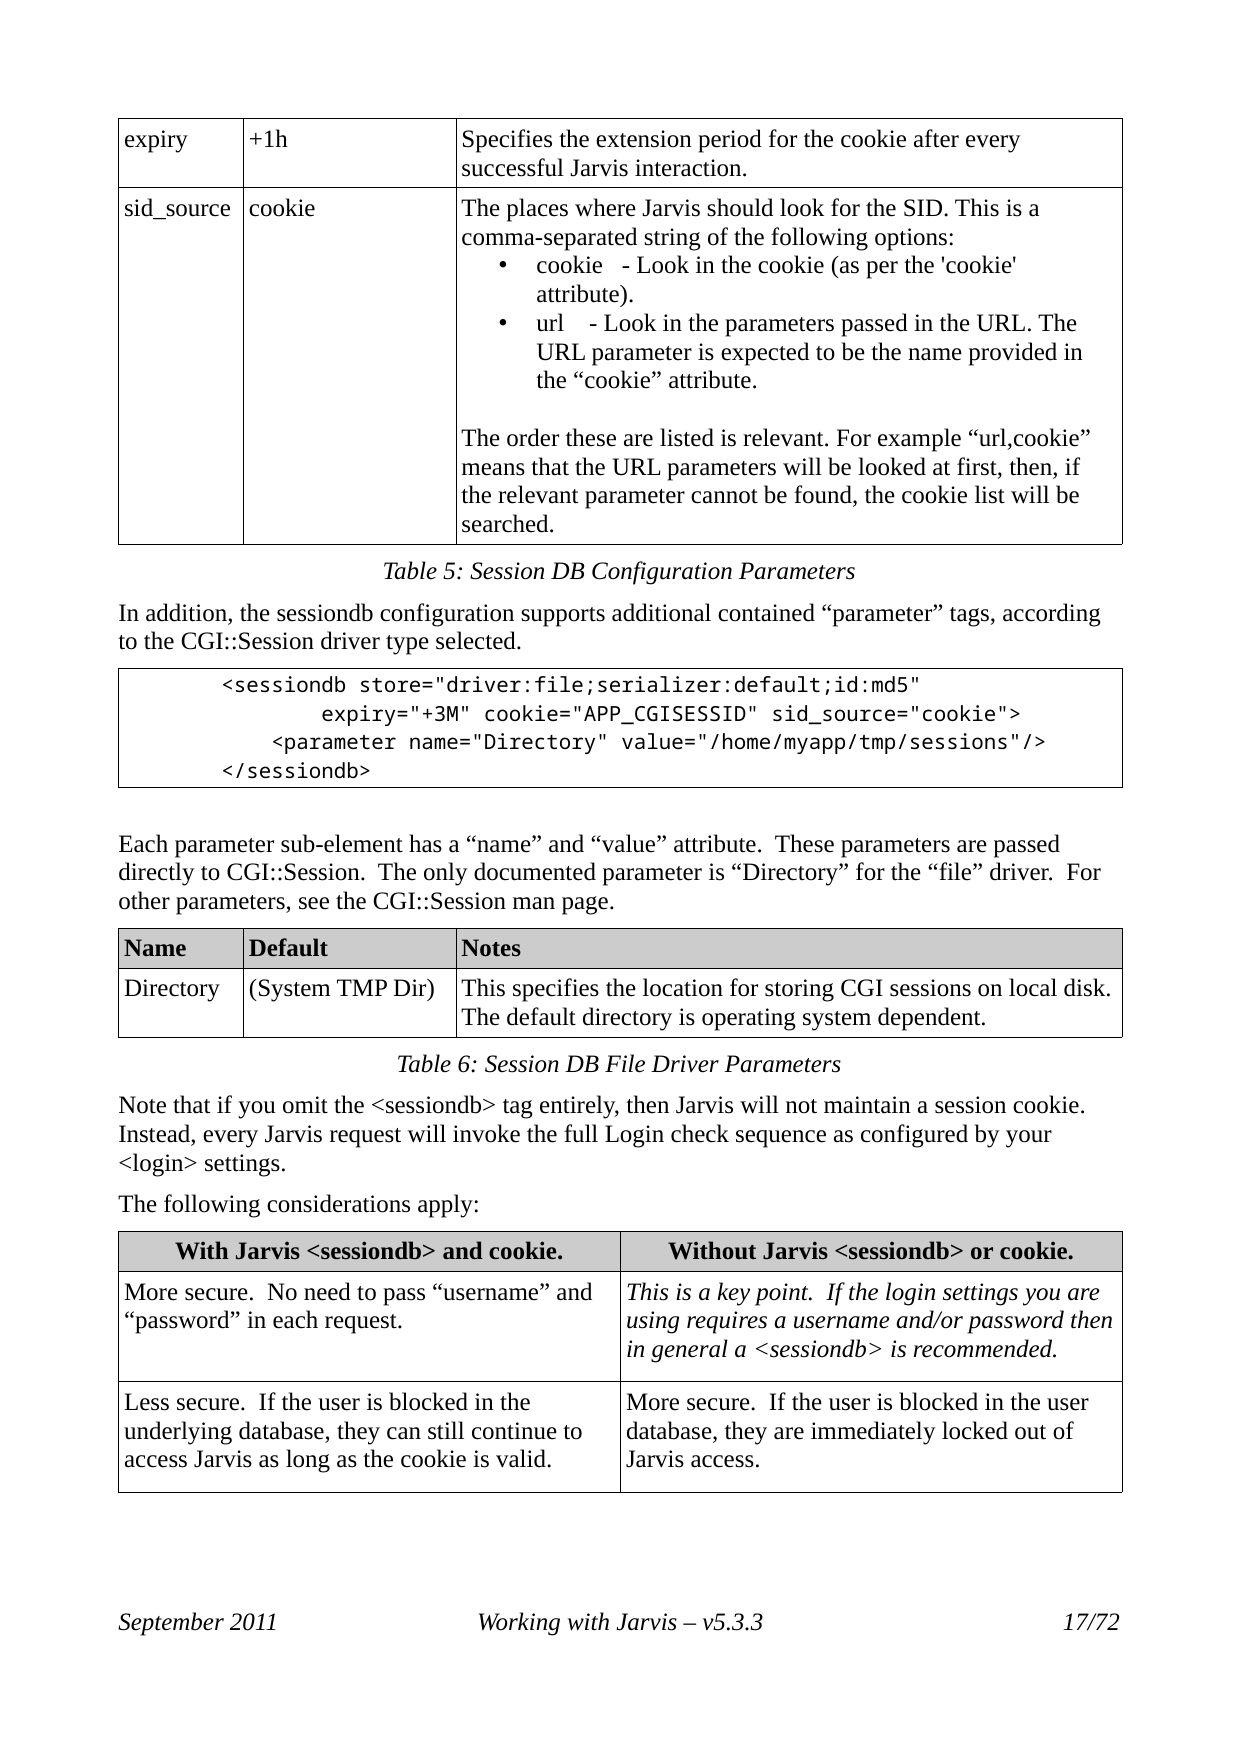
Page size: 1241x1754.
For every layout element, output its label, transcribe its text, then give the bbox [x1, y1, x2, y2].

text Table 5: Session DB Configuration Parameters [118, 556, 1122, 585]
text In addition, the sessiondb configuration supports additional contained “parameter” tags, according to the CGI::Session driver type selected. [118, 598, 1122, 655]
table_header With Jarvis <sessiondb> and cookie. [119, 1232, 620, 1271]
table_cell (System TMP Dir) [244, 969, 456, 1037]
table_header Name [119, 929, 243, 968]
table_header Notes [457, 929, 1122, 968]
table_cell The places where Jarvis should look for the SID. This is a comma-separated string of the following options: cookie - Look in the cookie (as per the 'cookie' attribute). url - Look in the parameters passed in the URL. The URL parameter is expected to be the name provided in the “cookie” attribute. The order these are listed is relevant. For example “url,cookie” means that the URL parameters will be looked at first, then, if the relevant parameter cannot be found, the cookie list will be searched. [457, 188, 1122, 544]
table_header Without Jarvis <sessiondb> or cookie. [621, 1232, 1122, 1271]
text Table 6: Session DB File Driver Parameters [118, 1049, 1122, 1078]
text Each parameter sub-element has a “name” and “value” attribute. These parameters are passed directly to CGI::Session. The only documented parameter is “Directory” for the “file” driver. For other parameters, see the CGI::Session man page. [118, 829, 1122, 915]
text <parameter name="Directory" value="/home/myapp/tmp/sessions"/> [119, 724, 1122, 753]
table_header Default [244, 929, 456, 968]
text The following considerations apply: [118, 1189, 1122, 1218]
text expiry="+3M" cookie="APP_CGISESSID" sid_source="cookie"> [119, 696, 1122, 724]
table_cell More secure. No need to pass “username” and “password” in each request. [119, 1272, 620, 1381]
table_cell Less secure. If the user is blocked in the underlying database, they can still continue to access Jarvis as long as the cookie is valid. [119, 1382, 620, 1492]
table_cell Directory [119, 969, 243, 1037]
table_cell sid_source [119, 188, 243, 544]
table_cell This specifies the location for storing CGI sessions on local disk. The default directory is operating system dependent. [457, 969, 1122, 1037]
table_cell expiry [119, 119, 243, 187]
table_cell This is a key point. If the login settings you are using requires a username and/or password then in general a <sessiondb> is recommended. [621, 1272, 1122, 1381]
table_cell More secure. If the user is blocked in the user database, they are immediately locked out of Jarvis access. [621, 1382, 1122, 1492]
table_cell Specifies the extension period for the cookie after every successful Jarvis interaction. [457, 119, 1122, 187]
text </sessiondb> [119, 753, 1122, 787]
text Note that if you omit the <sessiondb> tag entirely, then Jarvis will not maintain a session cookie. Instead, every Jarvis request will invoke the full Login check sequence as configured by your <login> settings. [118, 1091, 1122, 1177]
table_cell +1h [244, 119, 456, 187]
text <sessiondb store="driver:file;serializer:default;id:md5" [119, 669, 1122, 696]
table_cell cookie [244, 188, 456, 544]
